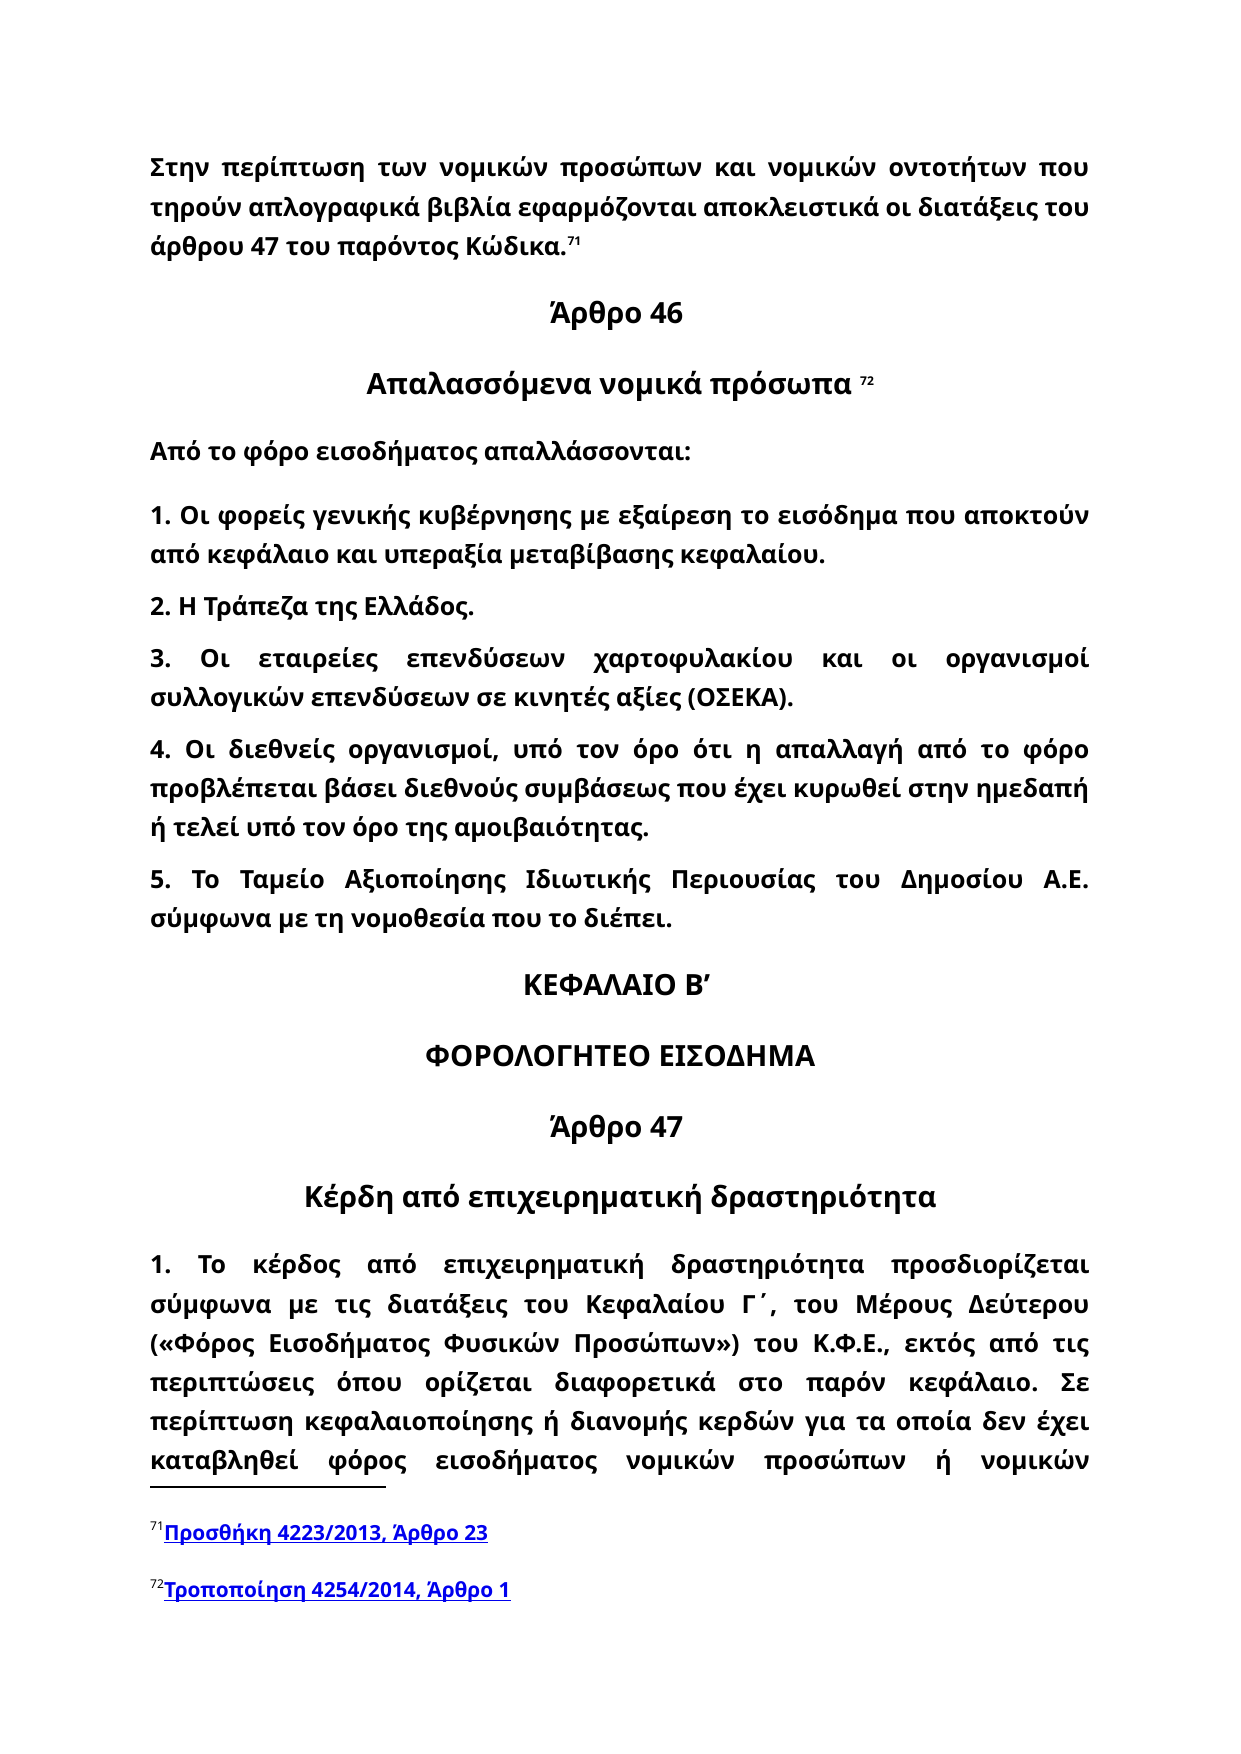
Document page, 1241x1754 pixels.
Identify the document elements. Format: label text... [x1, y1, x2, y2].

text Προσθήκη 4223/2013, Άρθρο 23 [150, 1518, 1090, 1546]
text 2. Η Τράπεζα της Ελλάδος. [150, 589, 1090, 623]
subtitle Άρθρο 46 [150, 292, 1090, 332]
subtitle Άρθρο 47 [150, 1106, 1090, 1146]
text Από το φόρο εισοδήματος απαλλάσσονται: [150, 434, 1090, 468]
text Τροποποίηση 4254/2014, Άρθρο 1 [150, 1576, 1090, 1604]
text 5. Το Ταμείο Αξιοποίησης Ιδιωτικής Περιουσίας του Δημοσίου Α.Ε. σύμφωνα με τη νομοθεσία που το διέπει. [150, 861, 1090, 934]
subtitle ΦΟΡΟΛΟΓΗΤΕΟ ΕΙΣΟΔΗΜΑ [150, 1035, 1090, 1075]
subtitle ΚΕΦΑΛΑΙΟ Β’ [150, 964, 1090, 1004]
text 1. Οι φορείς γενικής κυβέρνησης με εξαίρεση το εισόδημα που αποκτούν από κεφάλαιο και υπεραξία μεταβίβασης κεφαλαίου. [150, 498, 1090, 571]
subtitle Απαλασσόμενα νομικά πρόσωπα [150, 363, 1090, 403]
text 1. Το κέρδος από επιχειρηματική δραστηριότητα προσδιορίζεται σύμφωνα με τις διατάξεις του Κεφαλαίου Γ΄, του Μέρους Δεύτερου («Φόρος Εισοδήματος Φυσικών Προσώπων») του Κ.Φ.Ε., εκτός από τις περιπτώσεις όπου ορίζεται διαφορετικά στο παρόν κεφάλαιο. Σε περίπτωση κεφαλαιοποίησης ή διανομής κερδών για τα οποία δεν έχει καταβληθεί φόρος εισοδήματος νομικών προσώπων ή νομικών [150, 1247, 1090, 1477]
text 4. Οι διεθνείς οργανισμοί, υπό τον όρο ότι η απαλλαγή από το φόρο προβλέπεται βάσει διεθνούς συμβάσεως που έχει κυρωθεί στην ημεδαπή ή τελεί υπό τον όρο της αμοιβαιότητας. [150, 731, 1090, 844]
text Στην περίπτωση των νομικών προσώπων και νομικών οντοτήτων που τηρούν απλογραφικά βιβλία εφαρμόζονται αποκλειστικά οι διατάξεις του άρθρου 47 του παρόντος Κώδικα. [150, 150, 1090, 262]
text 3. Οι εταιρείες επενδύσεων χαρτοφυλακίου και οι οργανισμοί συλλογικών επενδύσεων σε κινητές αξίες (ΟΣΕΚΑ). [150, 640, 1090, 714]
subtitle Κέρδη από επιχειρηματική δραστηριότητα [150, 1176, 1090, 1216]
